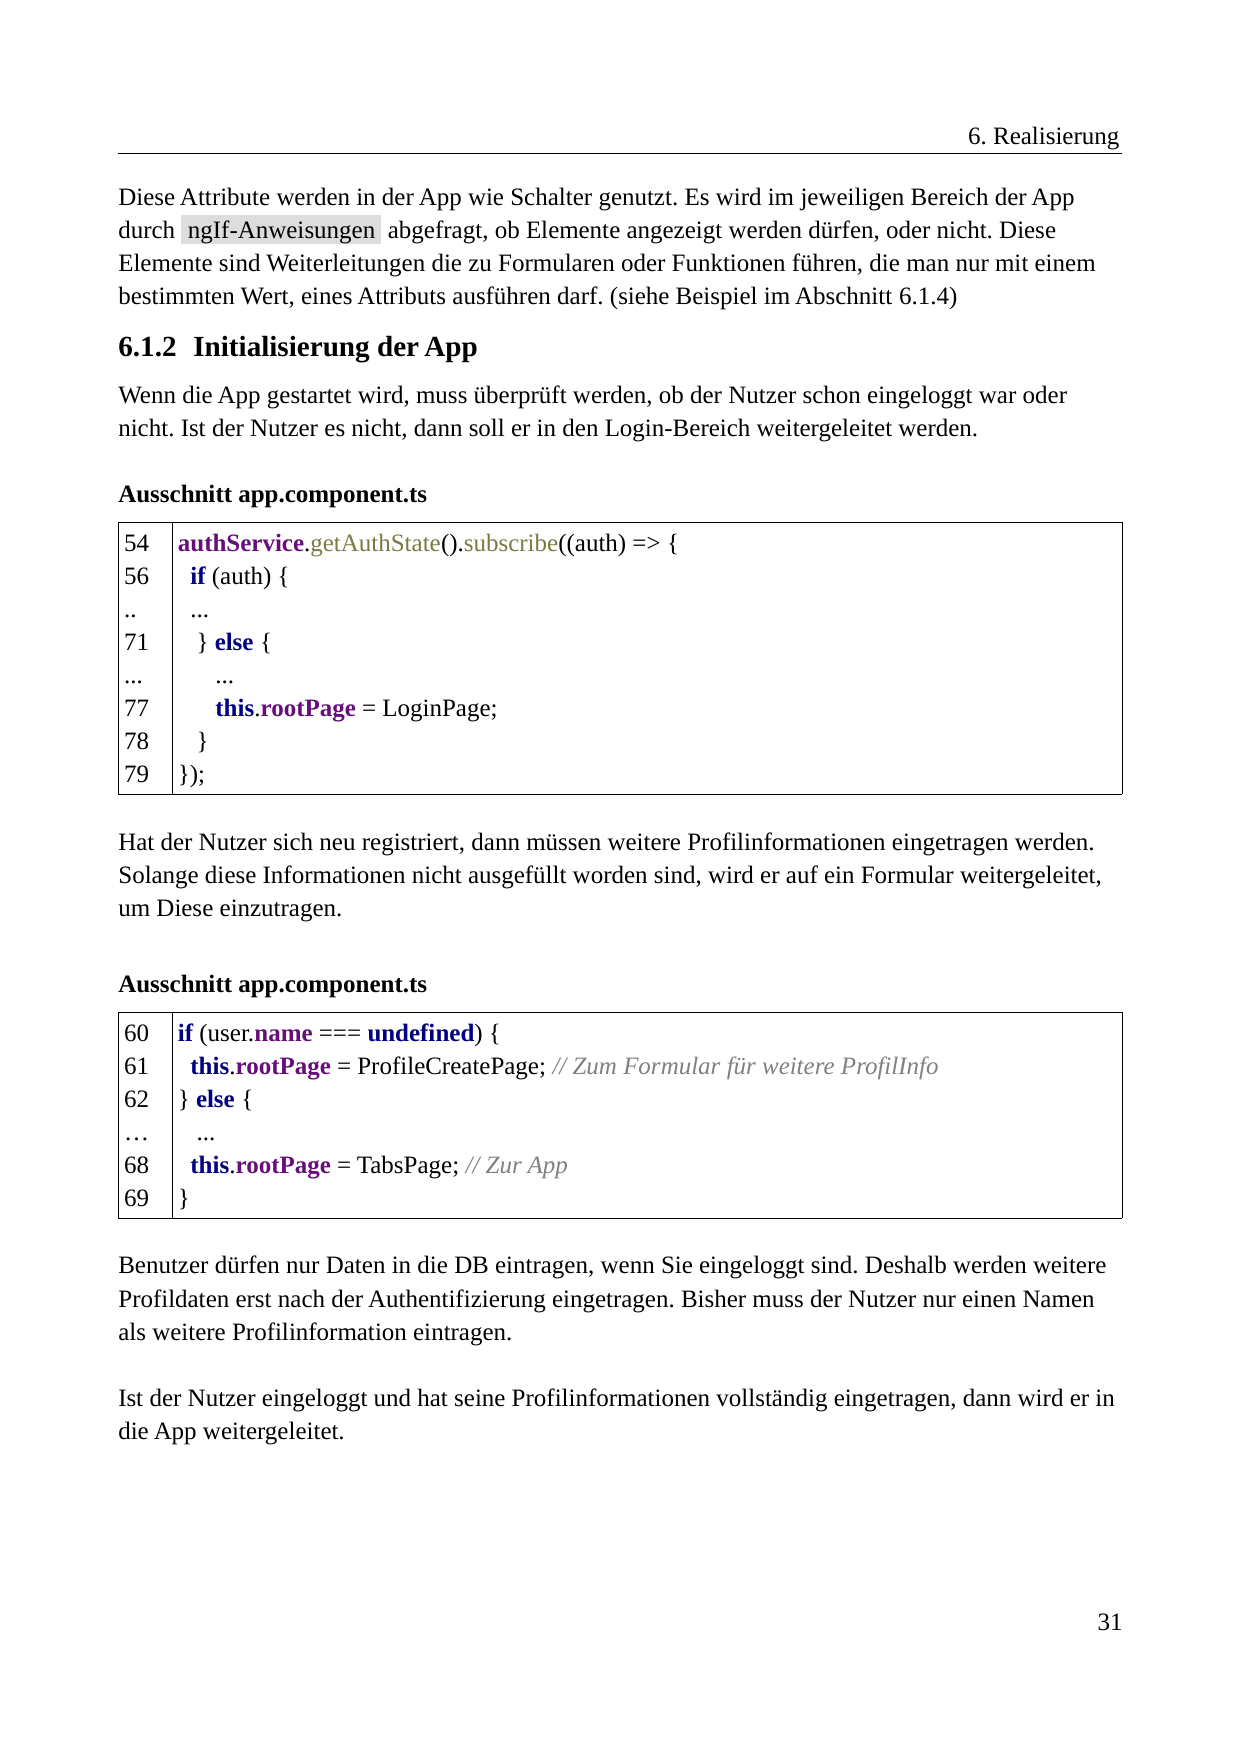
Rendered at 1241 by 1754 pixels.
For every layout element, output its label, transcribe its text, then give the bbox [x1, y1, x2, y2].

text Ausschnitt app.component.ts [118, 479, 1122, 508]
text Benutzer dürfen nur Daten in die DB eintragen, wenn Sie eingeloggt sind. Deshalb werden weitere Profildaten erst nach der Authentifizierung eingetragen. Bisher muss der Nutzer nur einen Namen als weitere Profilinformation eintragen. [118, 1251, 1122, 1345]
table_header authService.getAuthState().subscribe((auth) => { if (auth) { ... } else { ... this.rootPage = LoginPage; } }); [173, 523, 1122, 794]
text Ist der Nutzer eingeloggt und hat seine Profilinformationen vollständig eingetragen, dann wird er in die App weitergeleitet. [118, 1383, 1122, 1444]
table_header if (user.name === undefined) { this.rootPage = ProfileCreatePage; // Zum Formular für weitere ProfilInfo } else { ... this.rootPage = TabsPage; // Zur App } [173, 1013, 1122, 1217]
table_header 60 61 62 … 68 69 [119, 1013, 172, 1217]
subtitle Initialisierung der App [118, 329, 1122, 362]
text Diese Attribute werden in der App wie Schalter genutzt. Es wird im jeweiligen Bereich der App durch ngIf-Anweisungen abgefragt, ob Elemente angezeigt werden dürfen, oder nicht. Diese Elemente sind Weiterleitungen die zu Formularen oder Funktionen führen, die man nur mit einem bestimmten Wert, eines Attributs ausführen darf. (siehe Beispiel im Abschnitt 6.1.4) [118, 182, 1122, 310]
text Wenn die App gestartet wird, muss überprüft werden, ob der Nutzer schon eingeloggt war oder nicht. Ist der Nutzer es nicht, dann soll er in den Login-Bereich weitergeleitet werden. [118, 380, 1122, 442]
text Hat der Nutzer sich neu registriert, dann müssen weitere Profilinformationen eingetragen werden. Solange diese Informationen nicht ausgefüllt worden sind, wird er auf ein Formular weitergeleitet, um Diese einzutragen. [118, 827, 1122, 922]
text Ausschnitt app.component.ts [118, 969, 1122, 998]
table_header 54 56 .. 71 ... 77 78 79 [119, 523, 172, 794]
